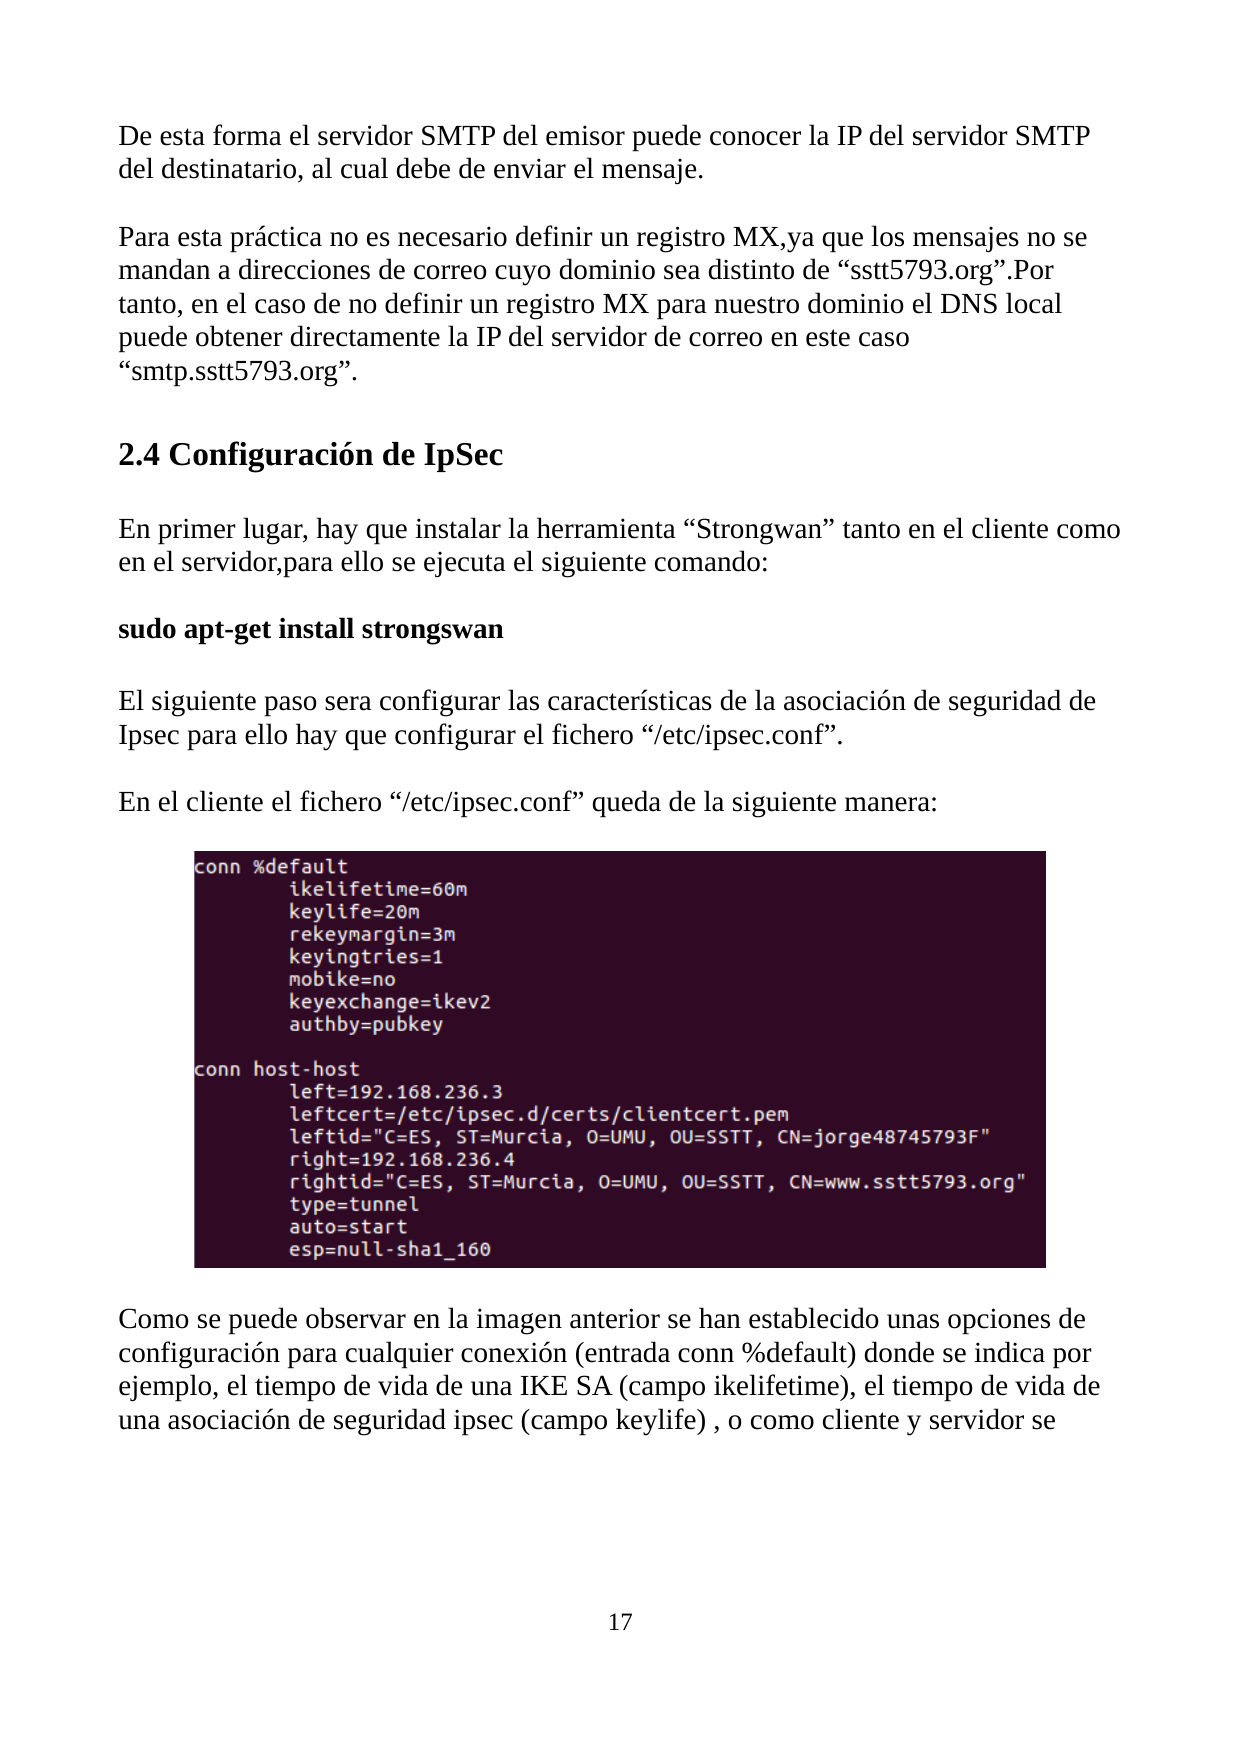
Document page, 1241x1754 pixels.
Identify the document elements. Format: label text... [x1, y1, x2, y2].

text El siguiente paso sera configurar las características de la asociación de seguridad de Ipsec para ello hay que configurar el fichero “/etc/ipsec.conf”. [118, 683, 1122, 751]
text Para esta práctica no es necesario definir un registro MX,ya que los mensajes no se mandan a direcciones de correo cuyo dominio sea distinto de “sstt5793.org”.Por tanto, en el caso de no definir un registro MX para nuestro dominio el DNS local puede obtener directamente la IP del servidor de correo en este caso “smtp.sstt5793.org”. [118, 219, 1122, 386]
text En primer lugar, hay que instalar la herramienta “Strongwan” tanto en el cliente como en el servidor,para ello se ejecuta el siguiente comando: [118, 511, 1122, 578]
text 2.4 Configuración de IpSec [118, 434, 1122, 473]
picture [194, 851, 1046, 1268]
text sudo apt-get install strongswan [118, 612, 1122, 645]
text En el cliente el fichero “/etc/ipsec.conf” queda de la siguiente manera: [118, 784, 1122, 818]
text Como se puede observar en la imagen anterior se han establecido unas opciones de configuración para cualquier conexión (entrada conn %default) donde se indica por ejemplo, el tiempo de vida de una IKE SA (campo ikelifetime), el tiempo de vida de una asociación de seguridad ipsec (campo keylife) , o como cliente y servidor se [118, 1301, 1122, 1436]
text De esta forma el servidor SMTP del emisor puede conocer la IP del servidor SMTP del destinatario, al cual debe de enviar el mensaje. [118, 118, 1122, 185]
